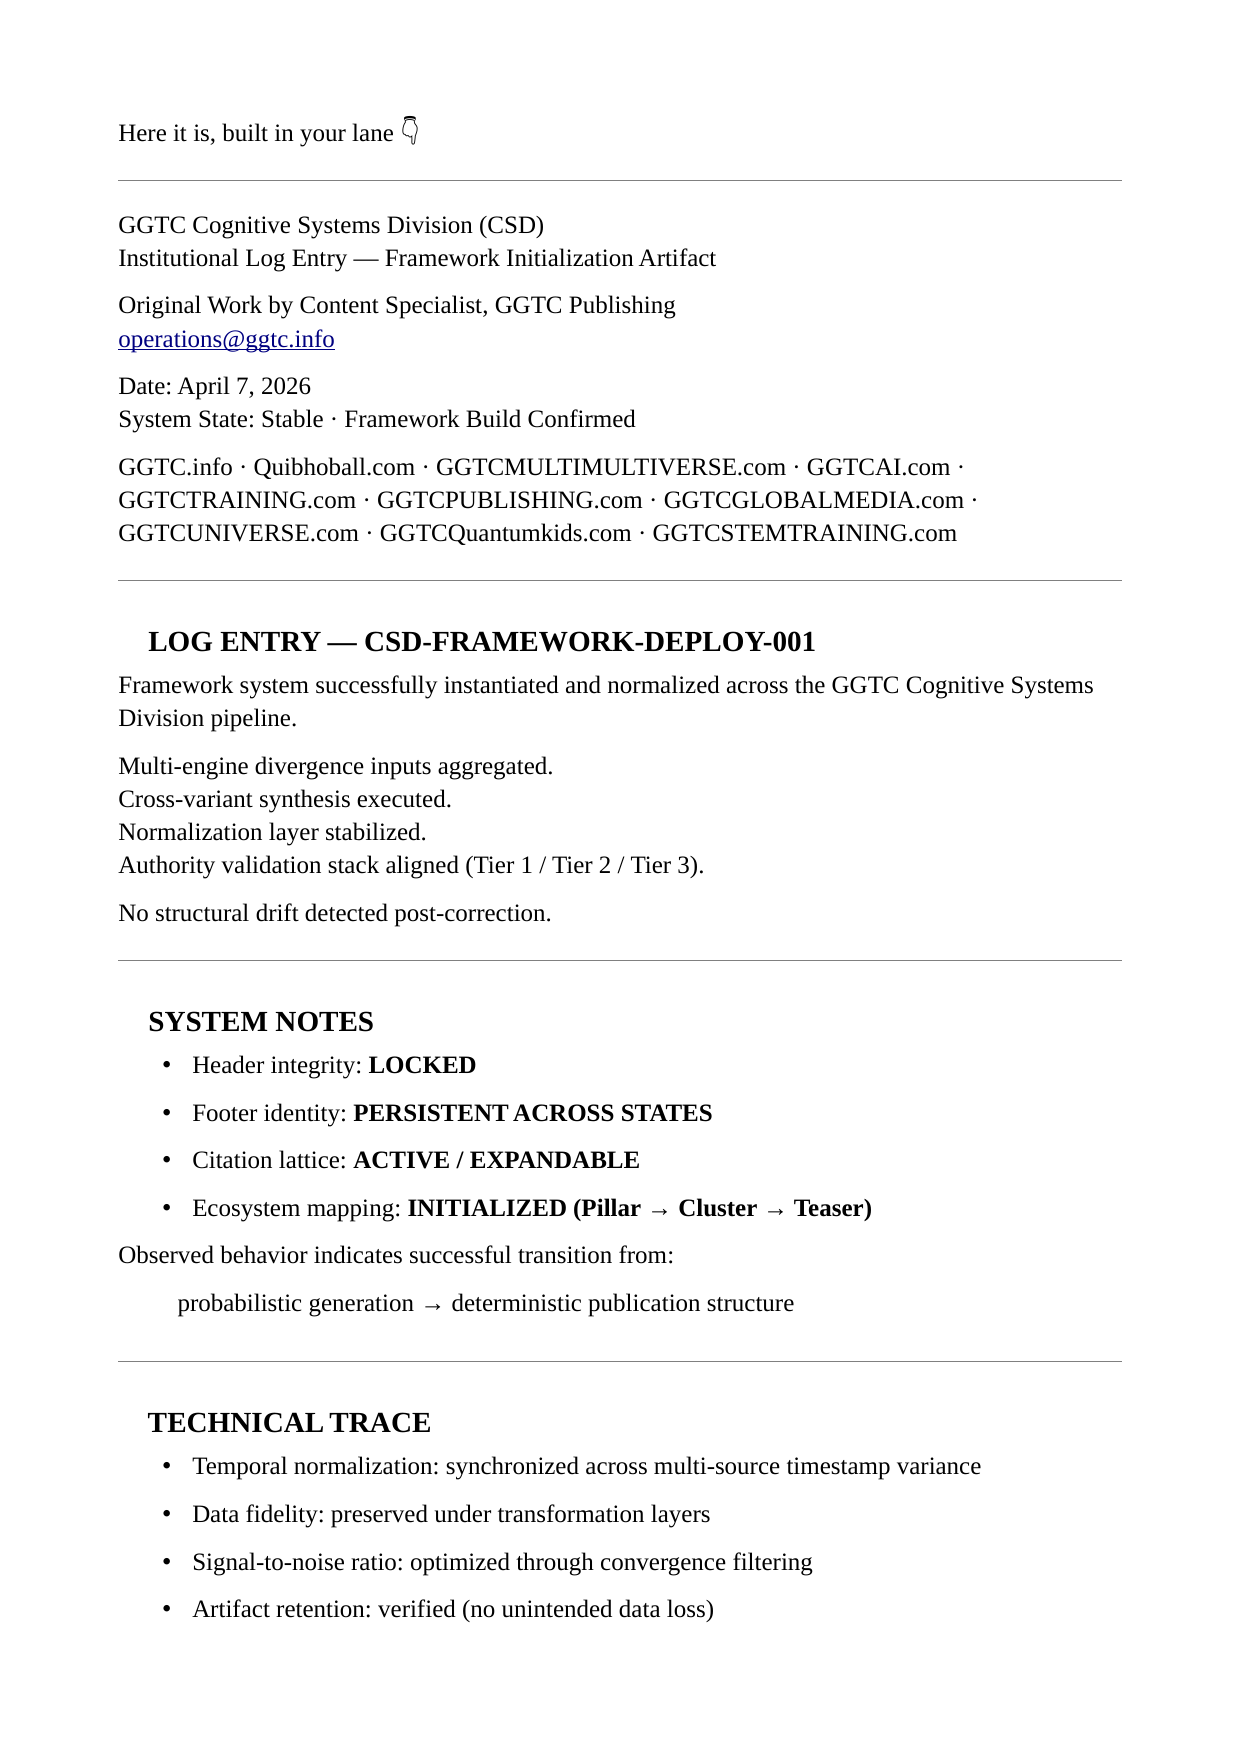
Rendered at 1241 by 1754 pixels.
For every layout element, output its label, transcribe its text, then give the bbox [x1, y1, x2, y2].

text Original Work by Content Specialist, GGTC Publishing operations@ggtc.info [118, 291, 1122, 352]
text Observed behavior indicates successful transition from: [118, 1241, 1122, 1269]
list Ecosystem mapping: INITIALIZED (Pillar → Cluster → Teaser) [162, 1193, 1122, 1222]
text GGTC Cognitive Systems Division (CSD) Institutional Log Entry — Framework Initialization Artifact [118, 210, 1122, 272]
list Temporal normalization: synchronized across multi-source timestamp variance [162, 1451, 1122, 1480]
text Framework system successfully instantiated and normalized across the GGTC Cognitive Systems Division pipeline. [118, 670, 1122, 732]
list Signal-to-noise ratio: optimized through convergence filtering [162, 1547, 1122, 1575]
list Data fidelity: preserved under transformation layers [162, 1499, 1122, 1528]
list Citation lattice: ACTIVE / EXPANDABLE [162, 1145, 1122, 1174]
text probabilistic generation → deterministic publication structure [177, 1288, 1063, 1317]
list Header integrity: LOCKED [162, 1050, 1122, 1079]
list Footer identity: PERSISTENT ACROSS STATES [162, 1098, 1122, 1127]
text Here it is, built in your lane 👇 [118, 118, 1122, 147]
list Artifact retention: verified (no unintended data loss) [162, 1594, 1122, 1623]
text No structural drift detected post-correction. [118, 898, 1122, 926]
text Multi-engine divergence inputs aggregated. Cross-variant synthesis executed. Normalization layer stabilized. Authority validation stack aligned (Tier 1 / Tier 2 / Tier 3). [118, 751, 1122, 879]
subtitle 🧠 TECHNICAL TRACE [118, 1405, 1122, 1439]
text Date: April 7, 2026 System State: Stable · Framework Build Confirmed [118, 371, 1122, 433]
subtitle 🔧 SYSTEM NOTES [118, 1004, 1122, 1038]
text GGTC.info · Quibhoball.com · GGTCMULTIMULTIVERSE.com · GGTCAI.com · GGTCTRAINING.com · GGTCPUBLISHING.com · GGTCGLOBALMEDIA.com · GGTCUNIVERSE.com · GGTCQuantumkids.com · GGTCSTEMTRAINING.com [118, 452, 1122, 547]
subtitle 🔹 LOG ENTRY — CSD-FRAMEWORK-DEPLOY-001 [118, 624, 1122, 658]
